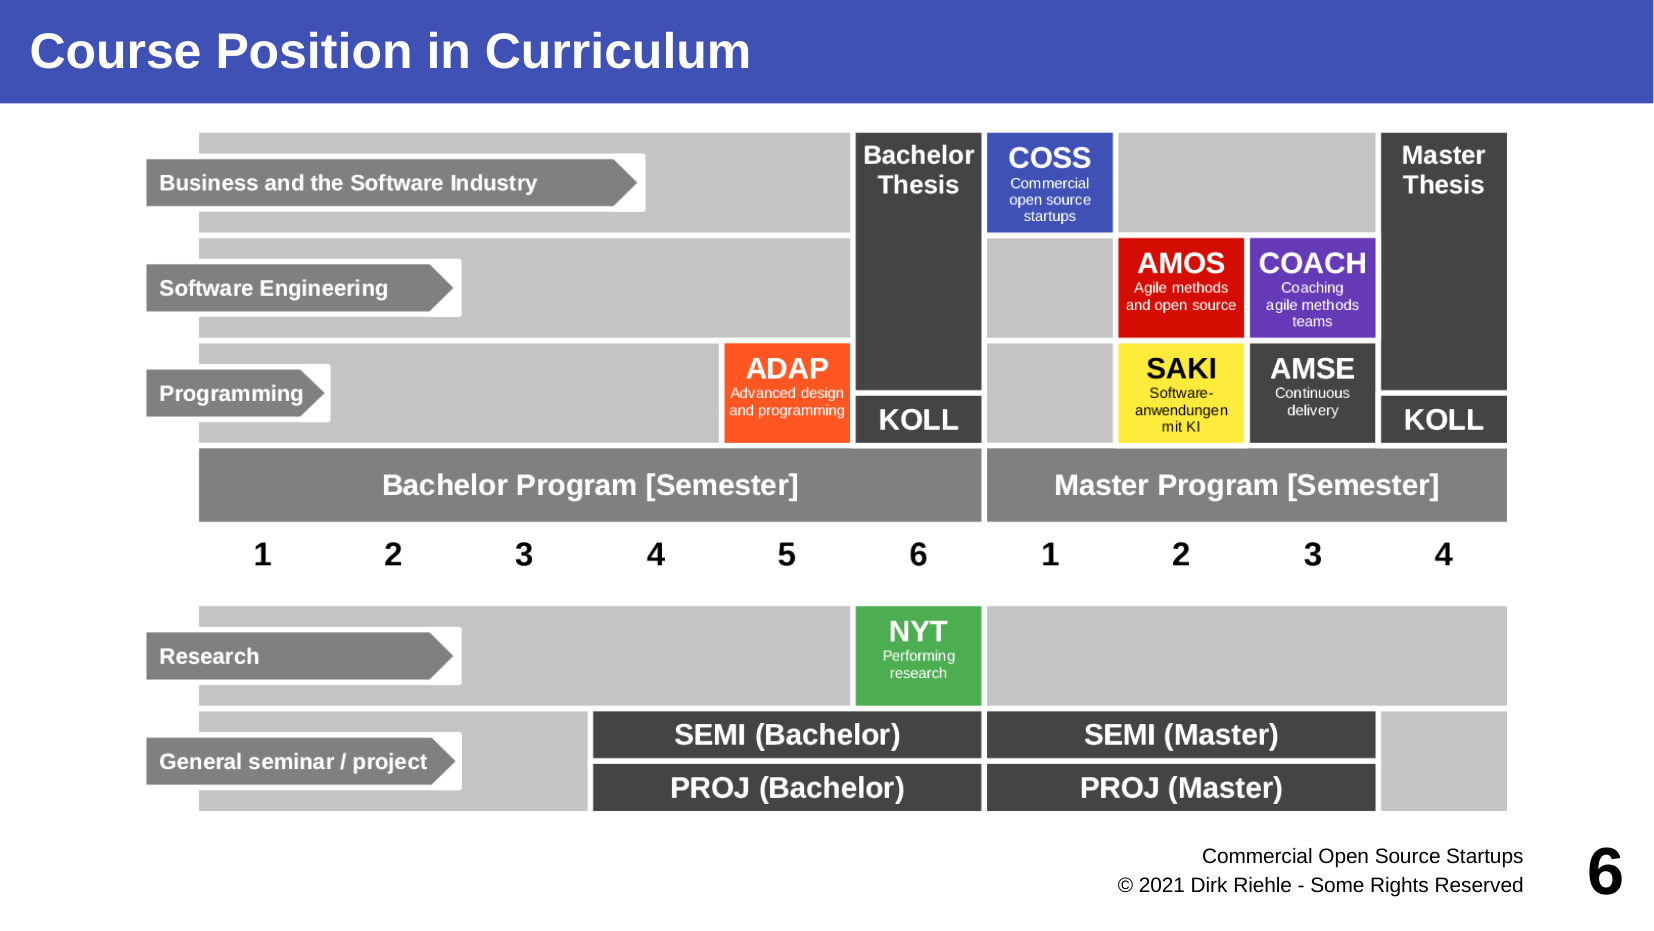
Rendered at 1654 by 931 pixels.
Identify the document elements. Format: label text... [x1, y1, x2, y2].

picture [146, 132, 1507, 813]
title Course Position in Curriculum [0, 0, 1654, 104]
